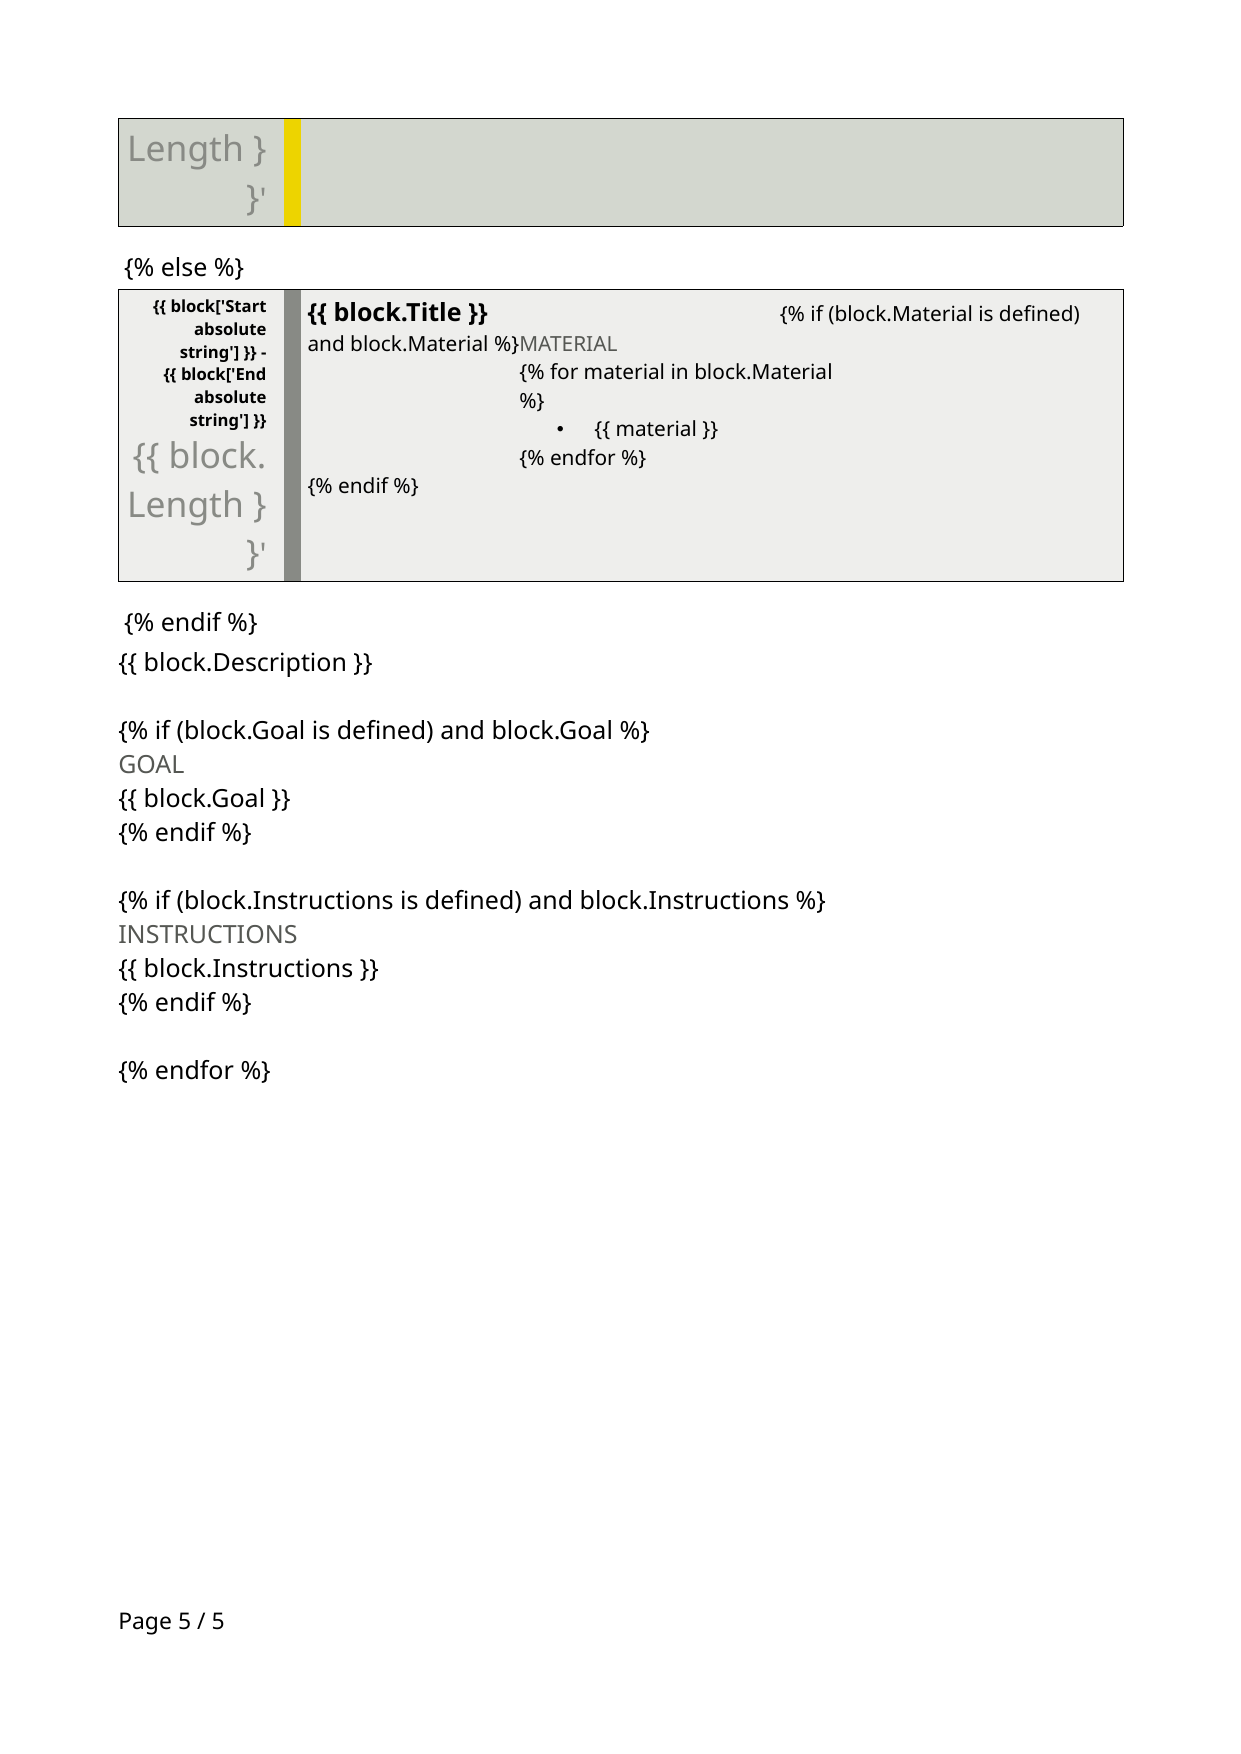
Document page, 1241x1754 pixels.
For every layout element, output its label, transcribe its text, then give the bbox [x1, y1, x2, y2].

text {{ block.Instructions }} [118, 951, 1122, 985]
table_cell {% else %} [118, 244, 1123, 289]
text {% endif %} [118, 985, 1122, 1019]
text {% endfor %} [118, 1053, 1122, 1087]
table_cell [284, 119, 301, 226]
text {{ block.Goal }} [118, 781, 1122, 814]
text {% if (block.Instructions is defined) and block.Instructions %} [118, 883, 1122, 917]
text GOAL [118, 746, 1122, 781]
text INSTRUCTIONS [118, 917, 1122, 951]
table_cell [118, 227, 1123, 243]
text {{ block.Description }} [118, 644, 1122, 678]
table_cell Length }}' [119, 119, 284, 226]
table_cell {% endif %} [118, 599, 1123, 644]
table_cell {{ block['Start absolute string'] }} - {{ block['End absolute string'] }} {{ block.Length }}' [119, 290, 284, 581]
table_cell [301, 119, 1123, 226]
table_cell [284, 290, 301, 581]
table_cell {{ block.Title }} {% if (block.Material is defined) and block.Material %} {% endif %} [301, 290, 1123, 581]
text {% endif %} [118, 814, 1122, 849]
text {% if (block.Goal is defined) and block.Goal %} [118, 712, 1122, 746]
table_cell [118, 582, 1123, 599]
